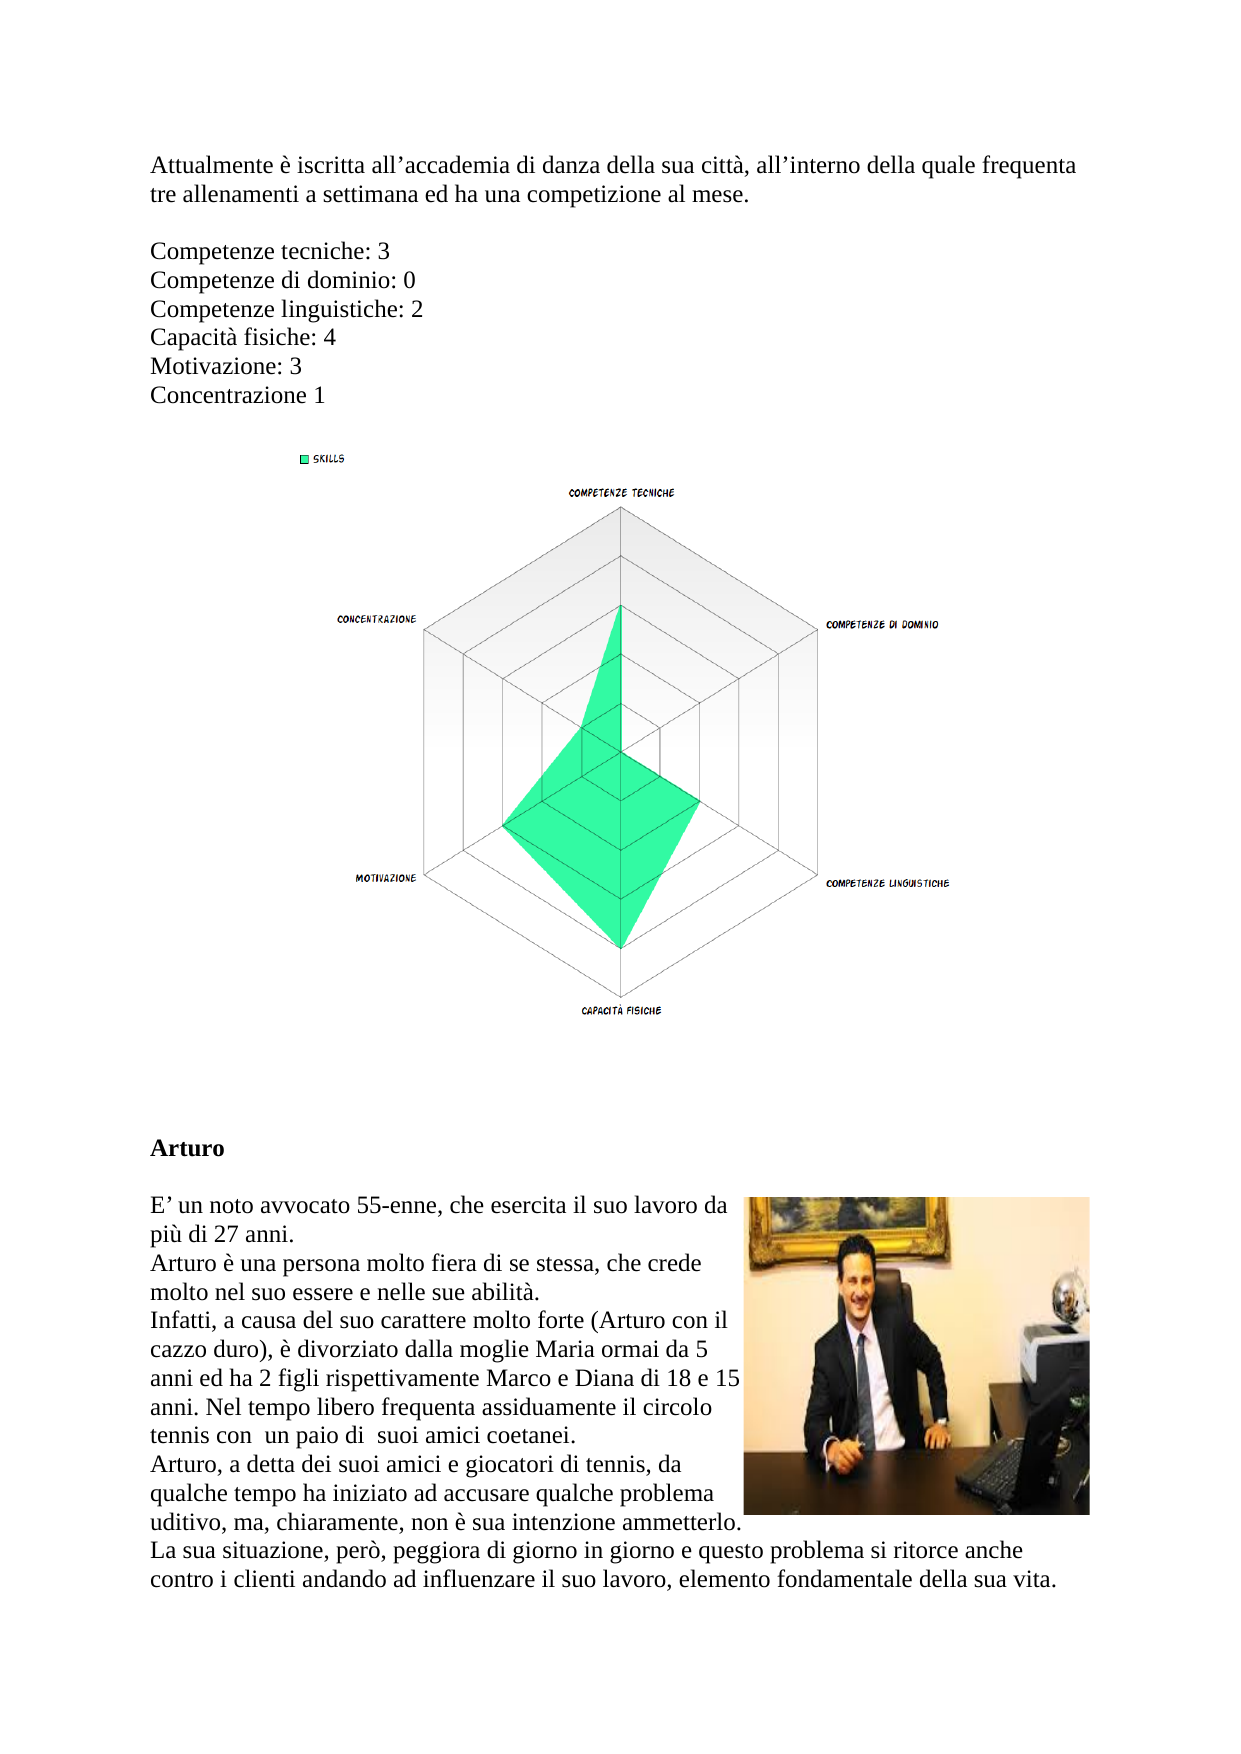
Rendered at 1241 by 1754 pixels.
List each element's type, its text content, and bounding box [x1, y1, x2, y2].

text Infatti, a causa del suo carattere molto forte (Arturo con il cazzo duro), è divorziato dalla moglie Maria ormai da 5 anni ed ha 2 figli rispettivamente Marco e Diana di 18 e 15 anni. Nel tempo libero frequenta assiduamente il circolo tennis con un paio di suoi amici coetanei. [150, 1305, 743, 1449]
text Motivazione: 3 [150, 351, 1090, 380]
text Arturo [150, 1133, 1090, 1162]
text Attualmente è iscritta all’accademia di danza della sua città, all’interno della quale frequenta tre allenamenti a settimana ed ha una competizione al mese. [150, 150, 1090, 207]
text E’ un noto avvocato 55-enne, che esercita il suo lavoro da più di 27 anni. [150, 1190, 1090, 1248]
text Capacità fisiche: 4 [150, 322, 1090, 351]
text Competenze tecniche: 3 [150, 236, 1090, 265]
text Arturo, a detta dei suoi amici e giocatori di tennis, da qualche tempo ha iniziato ad accusare qualche problema uditivo, ma, chiaramente, non è sua intenzione ammetterlo. La sua situazione, però, peggiora di giorno in giorno e questo problema si ritorce anche contro i clienti andando ad influenzare il suo lavoro, elemento fondamentale della sua vita. [150, 1449, 1090, 1593]
text Arturo è una persona molto fiera di se stessa, che crede molto nel suo essere e nelle sue abilità. [150, 1248, 743, 1305]
picture [743, 1197, 1090, 1515]
text Competenze linguistiche: 2 [150, 294, 1090, 322]
text Concentrazione 1 [150, 380, 1090, 409]
picture [234, 408, 1007, 1021]
text Competenze di dominio: 0 [150, 265, 1090, 294]
